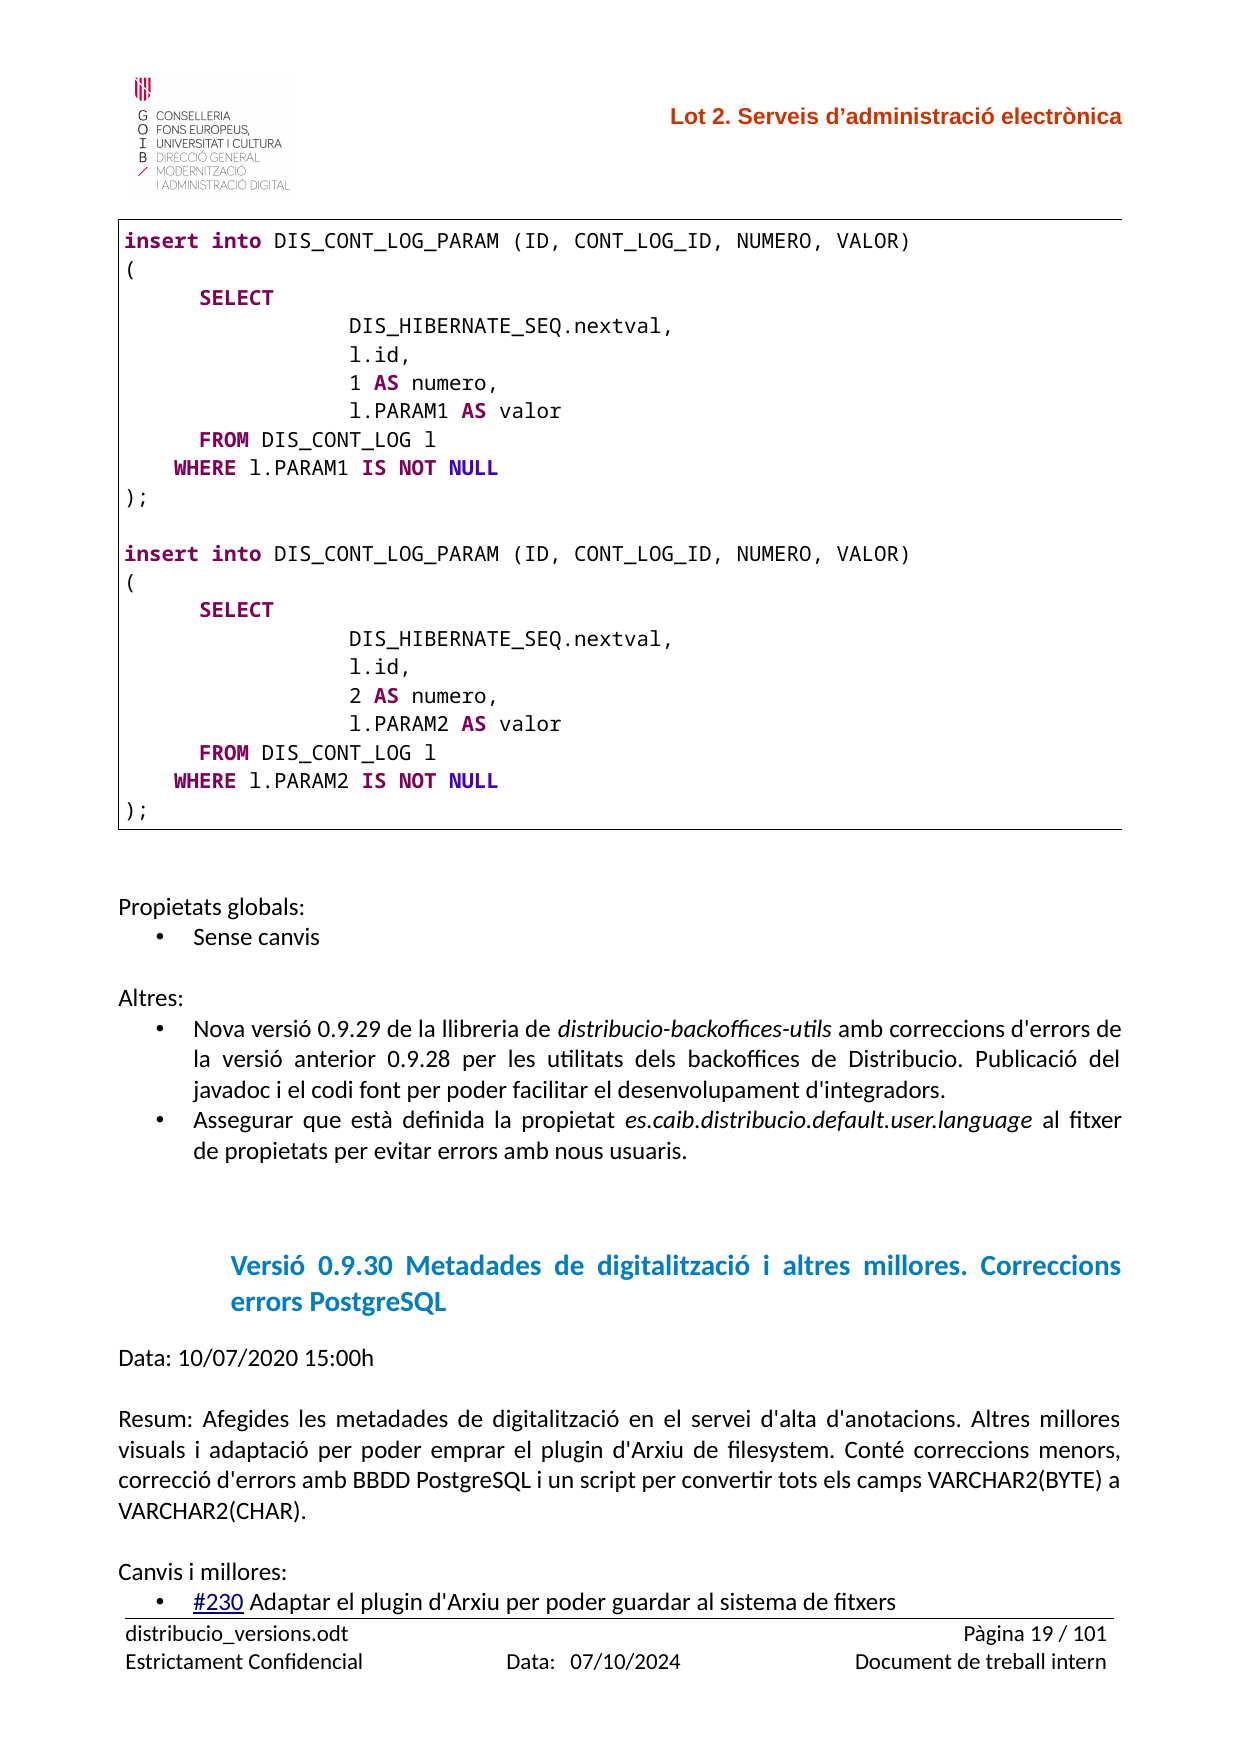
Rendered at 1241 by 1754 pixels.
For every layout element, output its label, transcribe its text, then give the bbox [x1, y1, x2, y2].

list Assegurar que està definida la propietat es.caib.distribucio.default.user.language al fitxer de propietats per evitar errors amb nous usuaris. [156, 1104, 1122, 1166]
subtitle Versió 0.9.30 Metadades de digitalització i altres millores. Correccions errors PostgreSQL [153, 1247, 1122, 1318]
text Resum: Afegides les metadades de digitalització en el servei d'alta d'anotacions. Altres millores visuals i adaptació per poder emprar el plugin d'Arxiu de filesystem. Conté correccions menors, correcció d'errors amb BBDD PostgreSQL i un script per convertir tots els camps VARCHAR2(BYTE) a VARCHAR2(CHAR). [118, 1403, 1122, 1525]
picture [126, 70, 299, 197]
list Nova versió 0.9.29 de la llibreria de distribucio-backoffices-utils amb correccions d'errors de la versió anterior 0.9.28 per les utilitats dels backoffices de Distribucio. Publicació del javadoc i el codi font per poder facilitar el desenvolupament d'integradors. [156, 1013, 1122, 1104]
text Canvis i millores: [118, 1556, 1122, 1586]
text Data: 10/07/2020 15:00h [118, 1342, 1122, 1373]
text Altres: [118, 982, 1122, 1013]
table_header insert into DIS_CONT_LOG_PARAM (ID, CONT_LOG_ID, NUMERO, VALOR) ( SELECT DIS_HIBERNATE_SEQ.nextval, l.id, 1 AS numero, l.PARAM1 AS valor FROM DIS_CONT_LOG l WHERE l.PARAM1 IS NOT NULL ); insert into DIS_CONT_LOG_PARAM (ID, CONT_LOG_ID, NUMERO, VALOR) ( SELECT DIS_HIBERNATE_SEQ.nextval, l.id, 2 AS numero, l.PARAM2 AS valor FROM DIS_CONT_LOG l WHERE l.PARAM2 IS NOT NULL ); [119, 220, 1122, 829]
list #230 Adaptar el plugin d'Arxiu per poder guardar al sistema de fitxers [156, 1586, 1122, 1617]
list Sense canvis [156, 921, 1122, 952]
text Propietats globals: [118, 891, 1122, 921]
